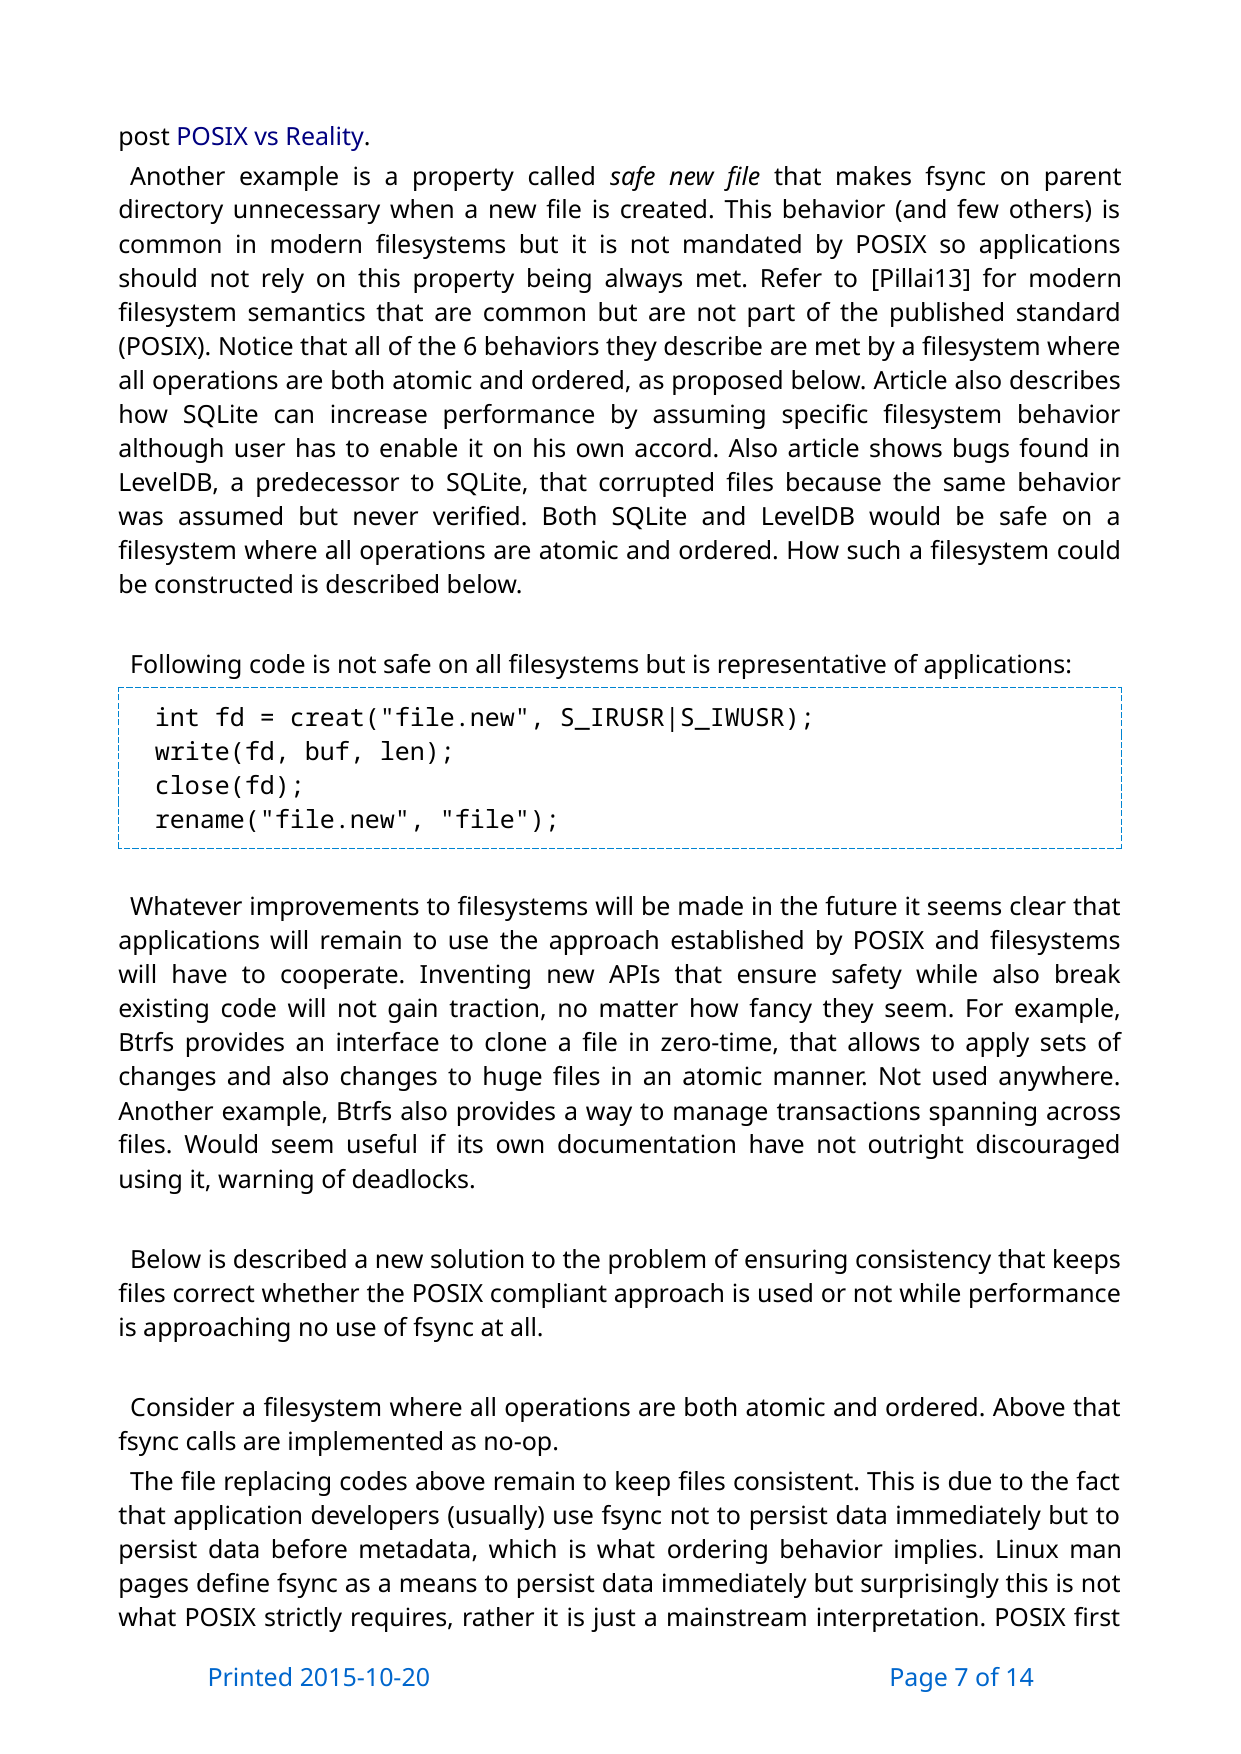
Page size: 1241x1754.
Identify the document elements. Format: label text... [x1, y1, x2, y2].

text rename("file.new", "file"); [118, 789, 1122, 849]
text Following code is not safe on all filesystems but is representative of applications: [118, 647, 1122, 681]
text The file replacing codes above remain to keep files consistent. This is due to the fact that application developers (usually) use fsync not to persist data immediately but to persist data before metadata, which is what ordering behavior implies. Linux man pages define fsync as a means to persist data immediately but surprisingly this is not what POSIX strictly requires, rather it is just a mainstream interpretation. POSIX first [118, 1463, 1122, 1634]
text Another example is a property called safe new file that makes fsync on parent directory unnecessary when a new file is created. This behavior (and few others) is common in modern filesystems but it is not mandated by POSIX so applications should not rely on this property being always met. Refer to [Pillai13] for modern filesystem semantics that are common but are not part of the published standard (POSIX). Notice that all of the 6 behaviors they describe are met by a filesystem where all operations are both atomic and ordered, as proposed below. Article also describes how SQLite can increase performance by assuming specific filesystem behavior although user has to enable it on his own accord. Also article shows bugs found in LevelDB, a predecessor to SQLite, that corrupted files because the same behavior was assumed but never verified. Both SQLite and LevelDB would be safe on a filesystem where all operations are atomic and ordered. How such a filesystem could be constructed is described below. [118, 158, 1122, 601]
text int fd = creat("file.new", S_IRUSR|S_IWUSR); [118, 687, 1122, 721]
text Below is described a new solution to the problem of ensuring consistency that keeps files correct whether the POSIX compliant approach is used or not while performance is approaching no use of fsync at all. [118, 1241, 1122, 1343]
text post POSIX vs Reality. [118, 118, 1122, 152]
text Whatever improvements to filesystems will be made in the future it seems clear that applications will remain to use the approach established by POSIX and filesystems will have to cooperate. Inventing new APIs that ensure safety while also break existing code will not gain traction, no matter how fancy they seem. For example, Btrfs provides an interface to clone a file in zero-time, that allows to apply sets of changes and also changes to huge files in an atomic manner. Not used anywhere. Another example, Btrfs also provides a way to manage transactions spanning across files. Would seem useful if its own documentation have not outright discouraged using it, warning of deadlocks. [118, 889, 1122, 1195]
text Consider a filesystem where all operations are both atomic and ordered. Above that fsync calls are implemented as no-op. [118, 1389, 1122, 1457]
text close(fd); [118, 755, 1122, 789]
text write(fd, buf, len); [118, 721, 1122, 755]
